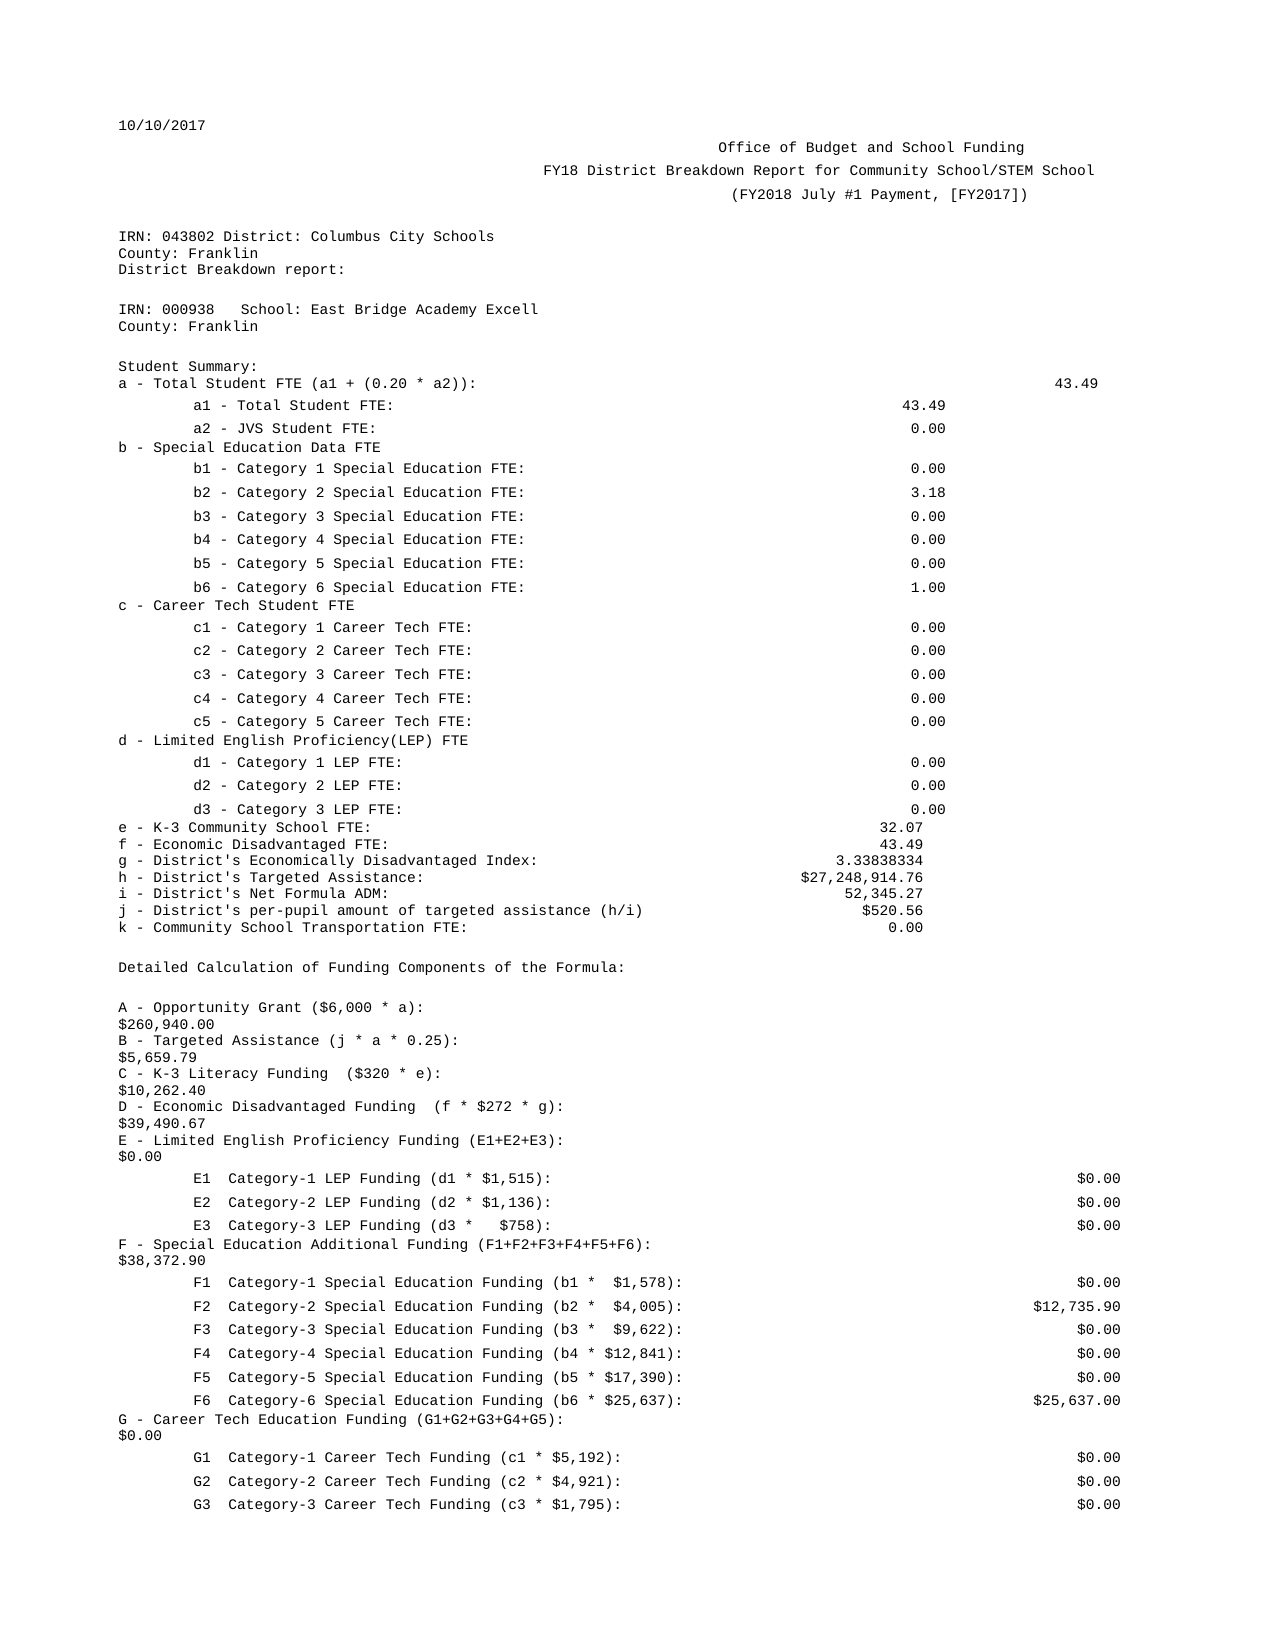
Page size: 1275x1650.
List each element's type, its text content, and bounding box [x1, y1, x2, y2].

text a1 - Total Student FTE: 43.49 [118, 392, 1157, 416]
text IRN: 000938 School: East Bridge Academy Excell County: Franklin [118, 303, 1157, 336]
text E2 Category-2 LEP Funding (d2 * $1,136): $0.00 [118, 1189, 1157, 1213]
text B - Targeted Assistance (j * a * 0.25): $5,659.79 [118, 1033, 1157, 1067]
text D - Economic Disadvantaged Funding (f * $272 * g): $39,490.67 [118, 1100, 1157, 1133]
text E3 Category-3 LEP Funding (d3 * $758): $0.00 [118, 1213, 1157, 1237]
text F - Special Education Additional Funding (F1+F2+F3+F4+F5+F6): $38,372.90 [118, 1237, 1157, 1270]
text Student Summary: [118, 359, 1157, 376]
text b5 - Category 5 Special Education FTE: 0.00 [118, 551, 1157, 574]
text k - Community School Transportation FTE: 0.00 [118, 920, 1157, 936]
text Detailed Calculation of Funding Components of the Formula: [118, 960, 1157, 977]
text E - Limited English Proficiency Funding (E1+E2+E3): $0.00 [118, 1133, 1157, 1166]
text a - Total Student FTE (a1 + (0.20 * a2)): 43.49 [118, 376, 1157, 392]
text c4 - Category 4 Career Tech FTE: 0.00 [118, 686, 1157, 709]
text C - K-3 Literacy Funding ($320 * e): $10,262.40 [118, 1067, 1157, 1100]
text f - Economic Disadvantaged FTE: 43.49 [118, 837, 1157, 854]
text i - District's Net Formula ADM: 52,345.27 [118, 887, 1157, 903]
text b4 - Category 4 Special Education FTE: 0.00 [118, 527, 1157, 551]
text G2 Category-2 Career Tech Funding (c2 * $4,921): $0.00 [118, 1469, 1157, 1492]
text b2 - Category 2 Special Education FTE: 3.18 [118, 480, 1157, 504]
text d - Limited English Proficiency(LEP) FTE [118, 733, 1157, 749]
text h - District's Targeted Assistance: $27,248,914.76 [118, 870, 1157, 887]
text g - District's Economically Disadvantaged Index: 3.33838334 [118, 854, 1157, 870]
text d3 - Category 3 LEP FTE: 0.00 [118, 797, 1157, 821]
text c1 - Category 1 Career Tech FTE: 0.00 [118, 615, 1157, 638]
text j - District's per-pupil amount of targeted assistance (h/i) $520.56 [118, 903, 1157, 920]
text G - Career Tech Education Funding (G1+G2+G3+G4+G5): $0.00 [118, 1412, 1157, 1445]
text c5 - Category 5 Career Tech FTE: 0.00 [118, 709, 1157, 733]
text F6 Category-6 Special Education Funding (b6 * $25,637): $25,637.00 [118, 1388, 1157, 1412]
text IRN: 043802 District: Columbus City Schools County: Franklin [118, 229, 1157, 262]
text G3 Category-3 Career Tech Funding (c3 * $1,795): $0.00 [118, 1492, 1157, 1516]
text d2 - Category 2 LEP FTE: 0.00 [118, 773, 1157, 797]
text d1 - Category 1 LEP FTE: 0.00 [118, 749, 1157, 773]
text 10/10/2017 [118, 118, 1157, 135]
text F1 Category-1 Special Education Funding (b1 * $1,578): $0.00 [118, 1270, 1157, 1294]
text b1 - Category 1 Special Education FTE: 0.00 [118, 456, 1157, 480]
text c - Career Tech Student FTE [118, 598, 1157, 615]
text FY18 District Breakdown Report for Community School/STEM School [118, 158, 1157, 182]
text F2 Category-2 Special Education Funding (b2 * $4,005): $12,735.90 [118, 1294, 1157, 1317]
text F3 Category-3 Special Education Funding (b3 * $9,622): $0.00 [118, 1317, 1157, 1341]
text a2 - JVS Student FTE: 0.00 [118, 416, 1157, 440]
text b3 - Category 3 Special Education FTE: 0.00 [118, 504, 1157, 527]
text c3 - Category 3 Career Tech FTE: 0.00 [118, 662, 1157, 686]
text e - K-3 Community School FTE: 32.07 [118, 821, 1157, 837]
text E1 Category-1 LEP Funding (d1 * $1,515): $0.00 [118, 1166, 1157, 1189]
text F4 Category-4 Special Education Funding (b4 * $12,841): $0.00 [118, 1341, 1157, 1364]
text b6 - Category 6 Special Education FTE: 1.00 [118, 574, 1157, 598]
text F5 Category-5 Special Education Funding (b5 * $17,390): $0.00 [118, 1364, 1157, 1388]
text A - Opportunity Grant ($6,000 * a): $260,940.00 [118, 1000, 1157, 1033]
text (FY2018 July #1 Payment, [FY2017]) [118, 182, 1157, 206]
text b - Special Education Data FTE [118, 440, 1157, 456]
text G1 Category-1 Career Tech Funding (c1 * $5,192): $0.00 [118, 1445, 1157, 1469]
text District Breakdown report: [118, 262, 1157, 279]
text c2 - Category 2 Career Tech FTE: 0.00 [118, 638, 1157, 662]
text Office of Budget and School Funding [118, 135, 1157, 158]
